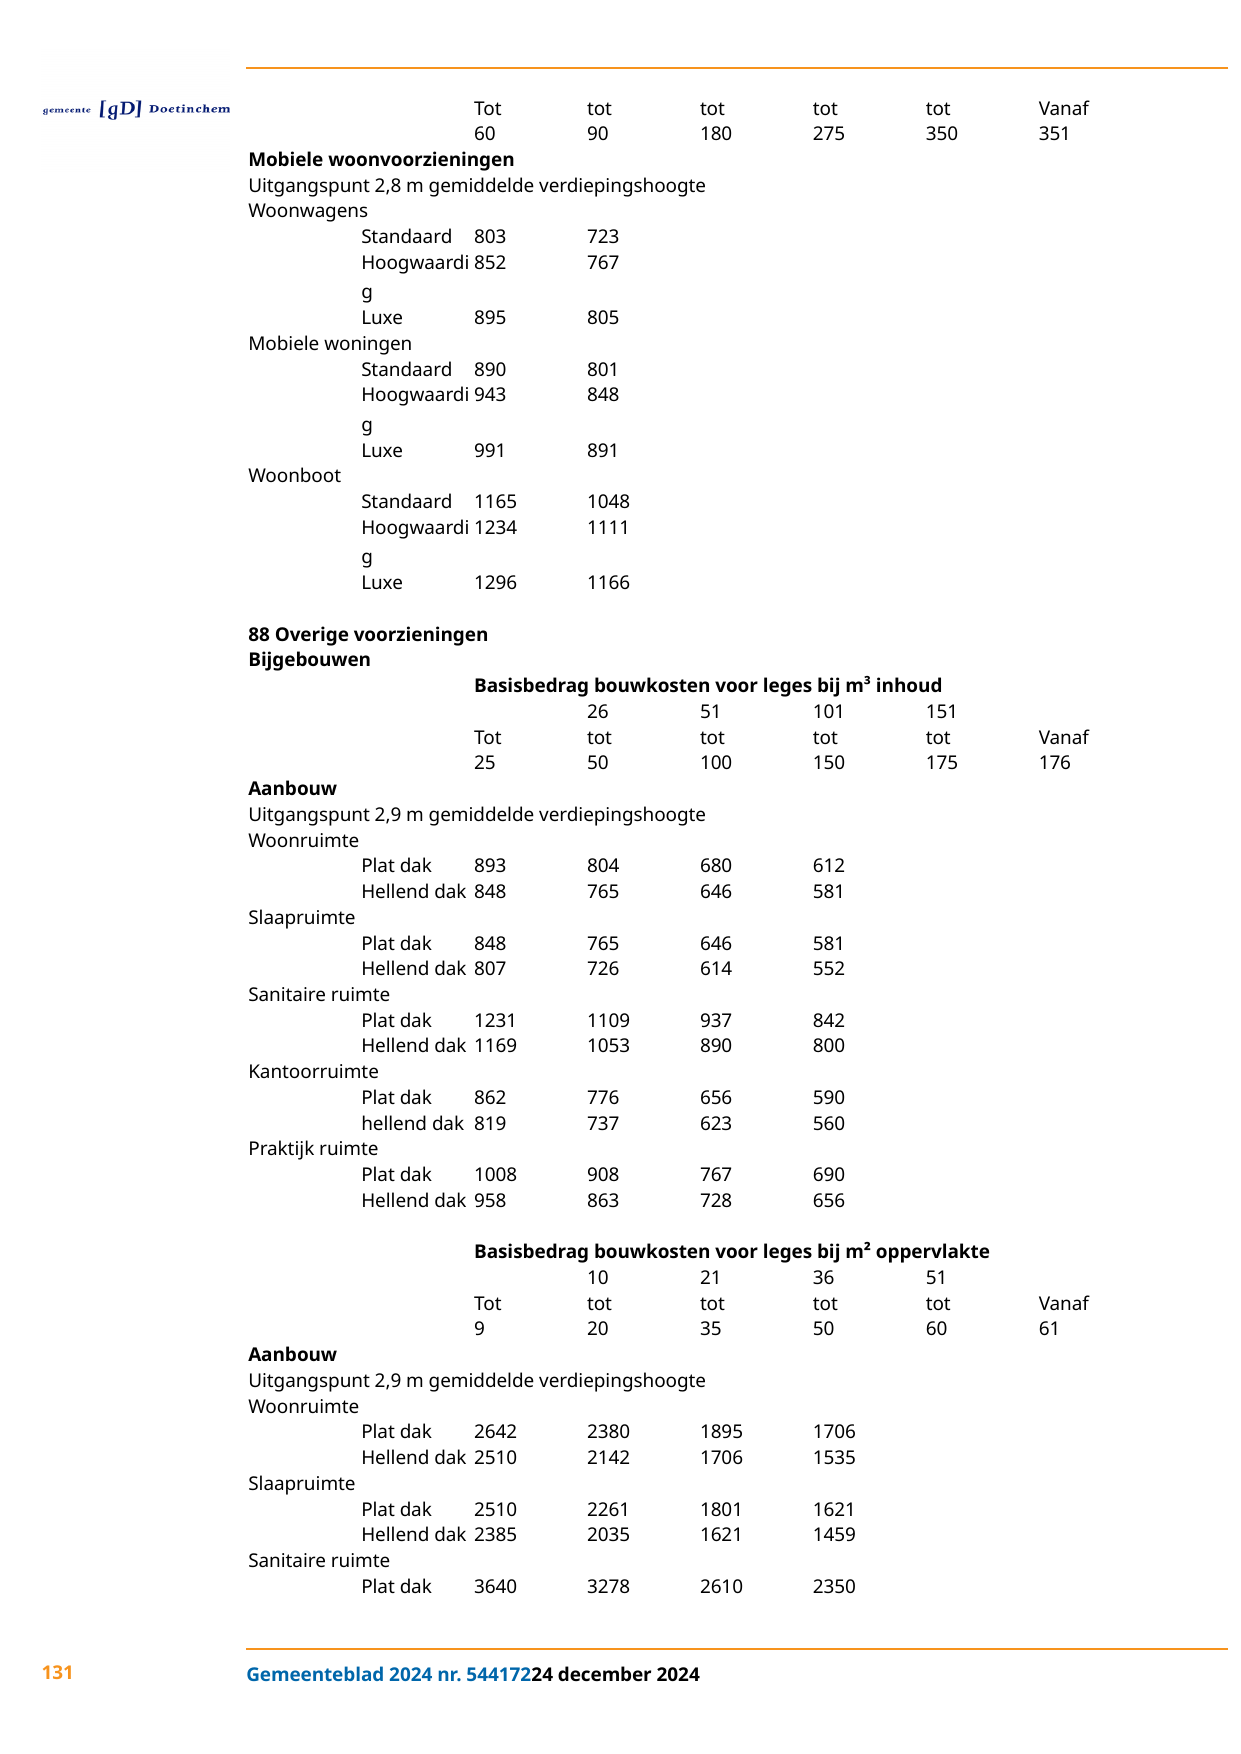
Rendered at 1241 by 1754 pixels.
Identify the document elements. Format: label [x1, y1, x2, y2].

picture [41, 47, 231, 172]
